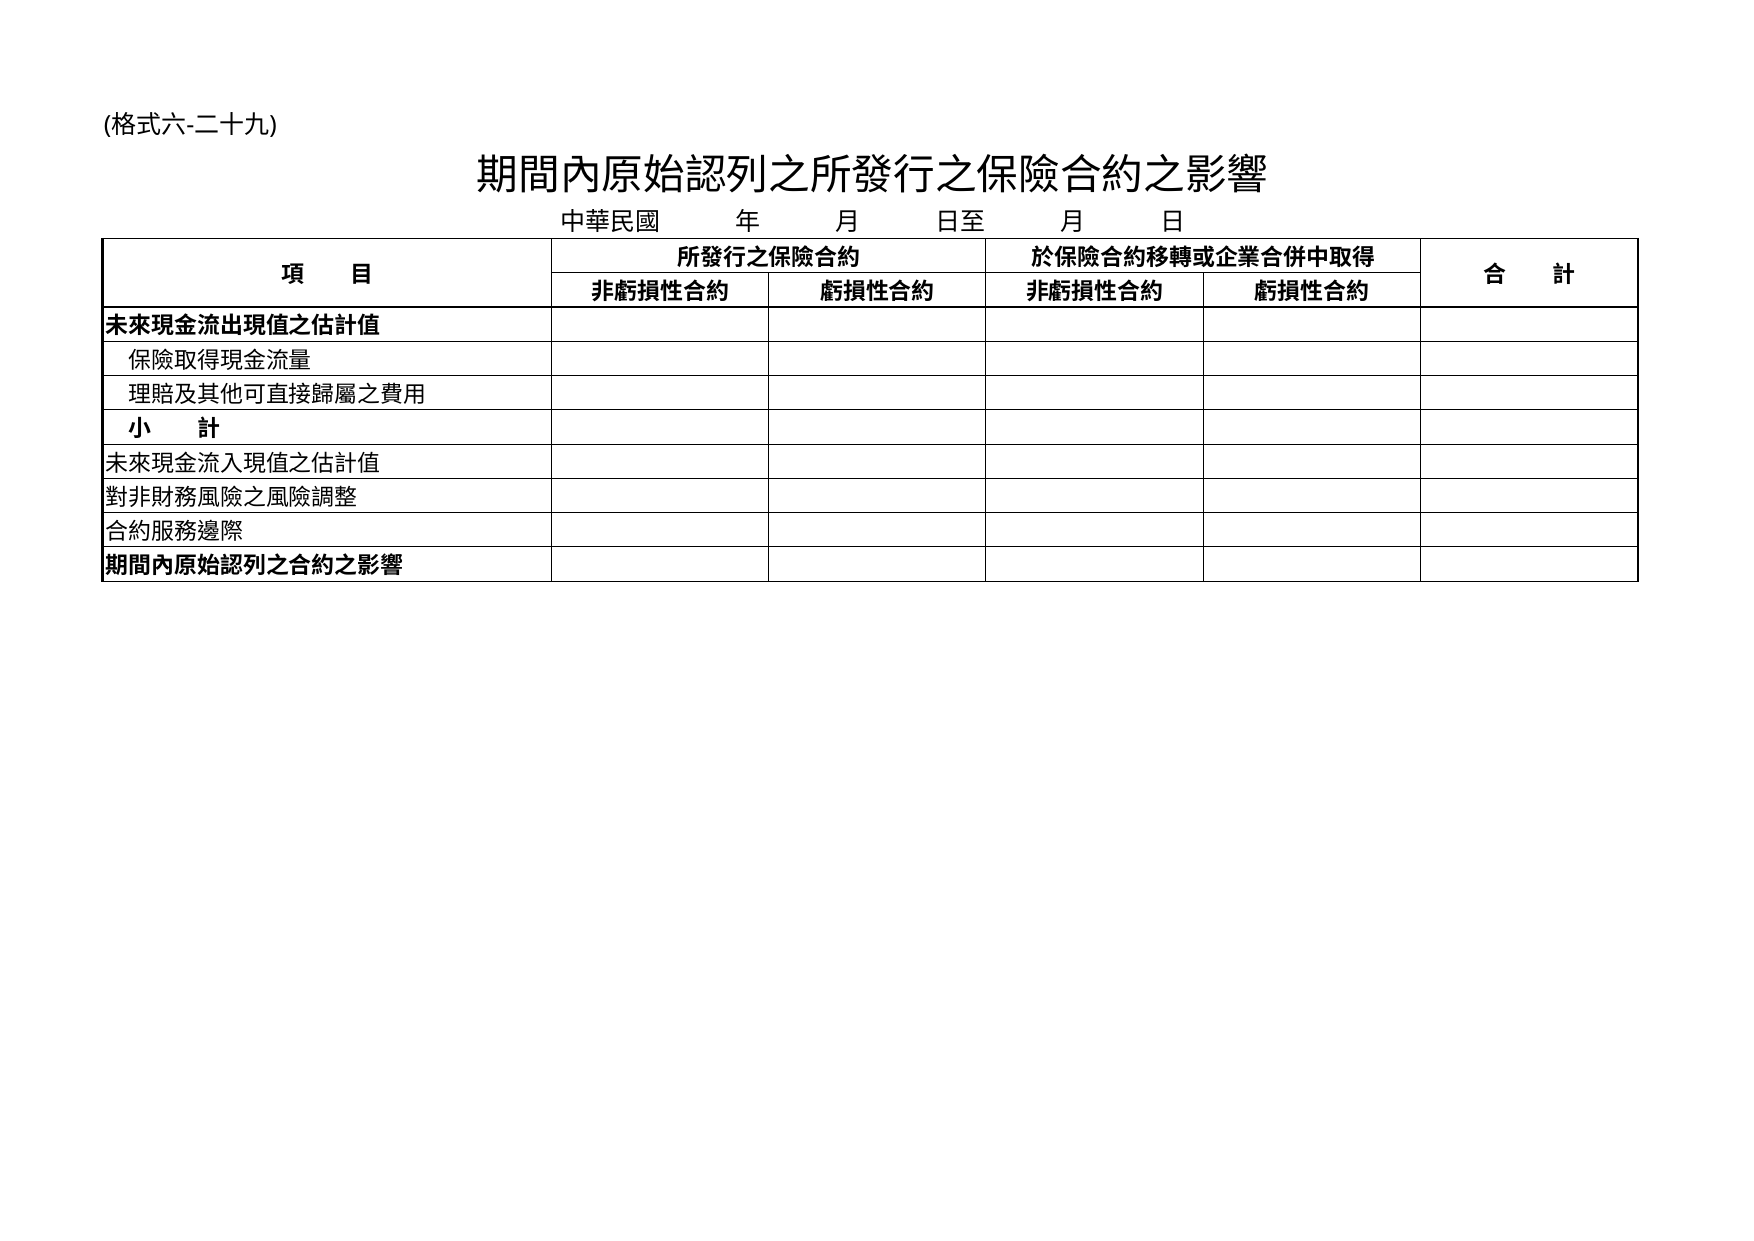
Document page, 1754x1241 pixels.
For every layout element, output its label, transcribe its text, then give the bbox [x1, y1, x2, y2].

table_cell 虧損性合約 [1204, 273, 1420, 306]
table_header 項 目 [104, 239, 551, 306]
table_cell [1421, 308, 1637, 341]
table_cell [986, 410, 1203, 443]
table_cell [986, 308, 1203, 341]
table_cell 非虧損性合約 [552, 273, 768, 306]
table_cell 非虧損性合約 [986, 273, 1203, 306]
table_cell [769, 513, 985, 546]
text (格式六-二十九) [103, 105, 1695, 141]
table_cell [769, 376, 985, 409]
table_cell [769, 445, 985, 478]
table_header 合 計 [1421, 239, 1637, 306]
table_cell 理賠及其他可直接歸屬之費用 [104, 376, 551, 409]
table_cell 未來現金流出現值之估計值 [104, 308, 551, 341]
table_cell [986, 479, 1203, 512]
table_cell [1204, 308, 1420, 341]
table_cell [1421, 410, 1637, 443]
table_cell [552, 513, 768, 546]
table_cell [1421, 547, 1637, 581]
table_cell [986, 342, 1203, 375]
table_header 於保險合約移轉或企業合併中取得 [986, 239, 1420, 272]
table_cell 合約服務邊際 [104, 513, 551, 546]
table_cell 小 計 [104, 410, 551, 443]
table_cell [1421, 479, 1637, 512]
table_cell [769, 547, 985, 581]
table_header 所發行之保險合約 [552, 239, 985, 272]
table_cell [1204, 342, 1420, 375]
table_cell [552, 376, 768, 409]
table_cell [1204, 445, 1420, 478]
table_cell [1421, 342, 1637, 375]
table_cell [552, 308, 768, 341]
table_cell [1204, 376, 1420, 409]
table_cell 對非財務風險之風險調整 [104, 479, 551, 512]
table_cell [1421, 445, 1637, 478]
table_cell 期間內原始認列之合約之影響 [104, 547, 551, 581]
table_cell [552, 342, 768, 375]
text 期間內原始認列之所發行之保險合約之影響 [103, 141, 1641, 202]
table_cell [986, 547, 1203, 581]
table_cell [986, 376, 1203, 409]
table_cell 未來現金流入現值之估計值 [104, 445, 551, 478]
table_cell [1421, 376, 1637, 409]
table_cell [769, 479, 985, 512]
table_cell [986, 513, 1203, 546]
table_cell [552, 547, 768, 581]
table_cell [1204, 547, 1420, 581]
table_cell 保險取得現金流量 [104, 342, 551, 375]
table_cell [1204, 513, 1420, 546]
table_cell [1204, 410, 1420, 443]
table_cell [769, 342, 985, 375]
table_cell [1421, 513, 1637, 546]
table_cell [769, 410, 985, 443]
table_cell [769, 308, 985, 341]
table_cell [552, 445, 768, 478]
table_cell [552, 479, 768, 512]
table_cell [986, 445, 1203, 478]
table_cell 虧損性合約 [769, 273, 985, 306]
text 中華民國 年 月 日至 月 日 [103, 202, 1641, 238]
table_cell [552, 410, 768, 443]
table_cell [1204, 479, 1420, 512]
